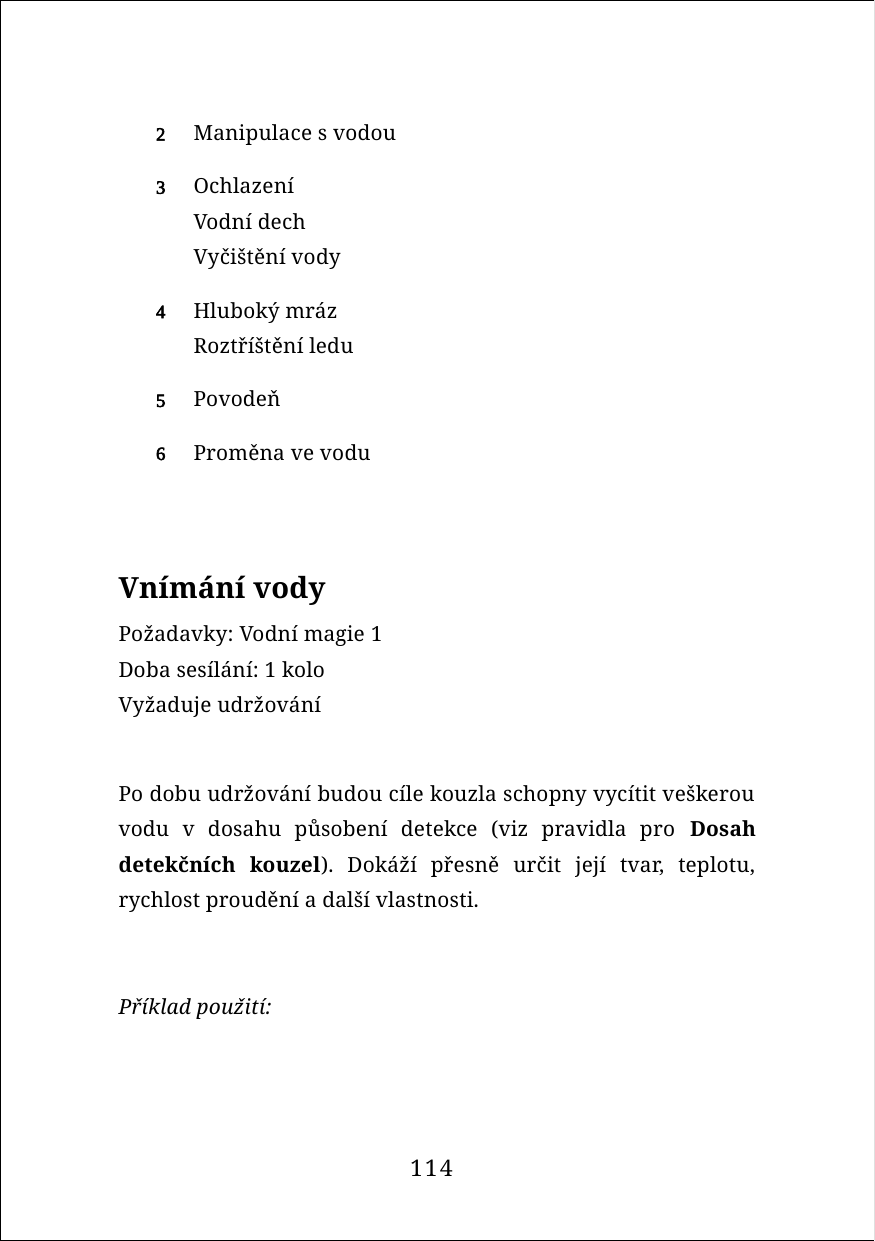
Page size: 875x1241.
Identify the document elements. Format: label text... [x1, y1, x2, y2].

list Proměna ve vodu [156, 438, 756, 466]
text Po dobu udržování budou cíle kouzla schopny vycítit veškerou vodu v dosahu působení detekce (viz pravidla pro Dosah detekčních kouzel). Dokáží přesně určit její tvar, teplotu, rychlost proudění a další vlastnosti. [118, 779, 756, 914]
list Hluboký mráz Roztříštění ledu [156, 296, 756, 360]
list Povodeň [156, 384, 756, 413]
list Ochlazení Vodní dech Vyčištění vody [156, 171, 756, 271]
text Požadavky: Vodní magie 1 Doba sesílání: 1 kolo Vyžaduje udržování [118, 619, 756, 754]
list Manipulace s vodou [156, 118, 756, 147]
subtitle Vnímání vody [118, 568, 756, 607]
text Příklad použití: [118, 992, 756, 1021]
